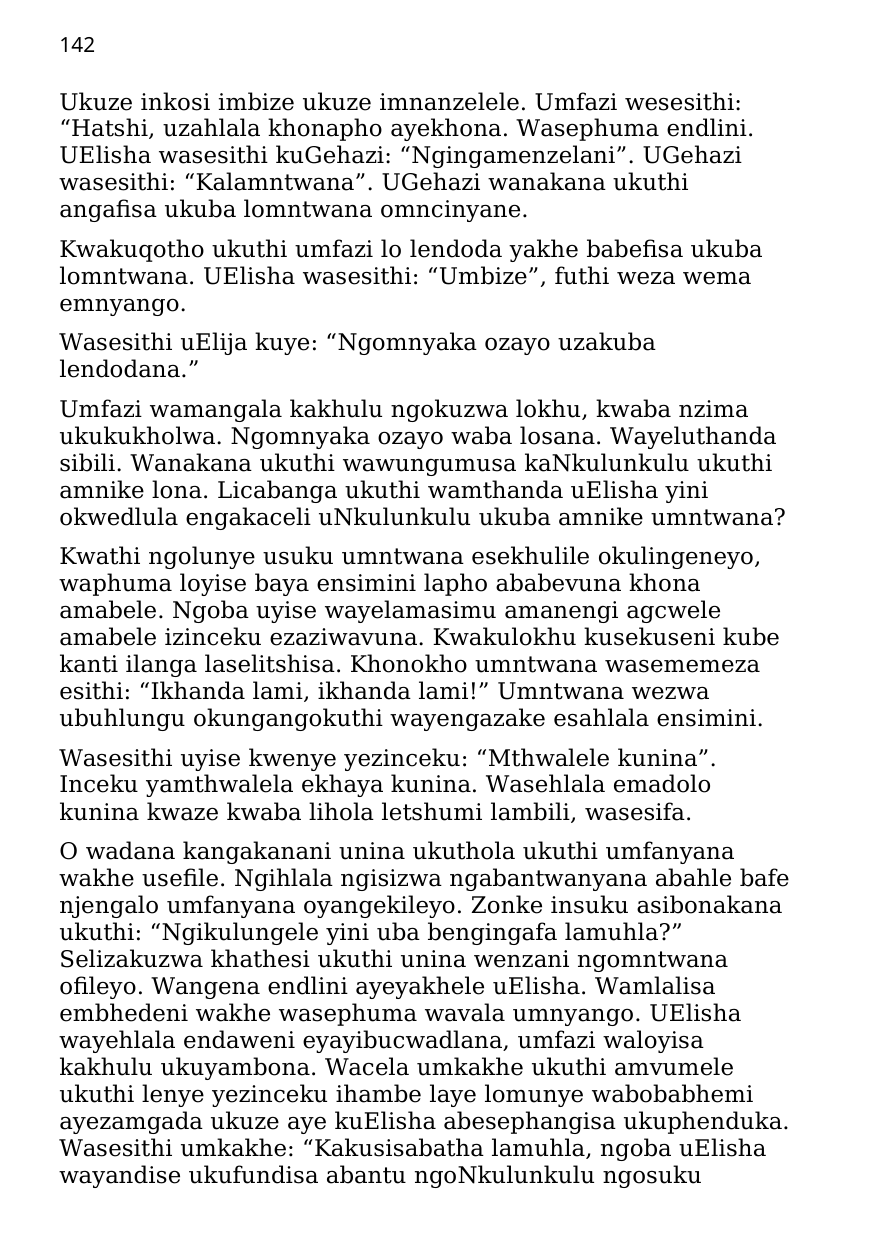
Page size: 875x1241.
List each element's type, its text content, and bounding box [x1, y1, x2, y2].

text Wasesithi uyise kwenye yezinceku: “Mthwalele kunina”. Inceku yamthwalela ekhaya kunina. Wasehlala emadolo kunina kwaze kwaba lihola letshumi lambili, wasesifa. [59, 744, 791, 825]
text Kwakuqotho ukuthi umfazi lo lendoda yakhe babefisa ukuba lomntwana. UElisha wasesithi: “Umbize”, futhi weza wema emnyango. [59, 236, 791, 317]
text Ukuze inkosi imbize ukuze imnanzelele. Umfazi wesesithi: “Hatshi, uzahlala khonapho ayekhona. Wasephuma endlini. UElisha wasesithi kuGehazi: “Ngingamenzelani”. UGehazi wasesithi: “Kalamntwana”. UGehazi wanakana ukuthi angafisa ukuba lomntwana omncinyane. [59, 88, 791, 223]
text O wadana kangakanani unina ukuthola ukuthi umfanyana wakhe usefile. Ngihlala ngisizwa ngabantwanyana abahle bafe njengalo umfanyana oyangekileyo. Zonke insuku asibonakana ukuthi: “Ngikulungele yini uba bengingafa lamuhla?” Selizakuzwa khathesi ukuthi unina wenzani ngomntwana ofileyo. Wangena endlini ayeyakhele uElisha. Wamlalisa embhedeni wakhe wasephuma wavala umnyango. UElisha wayehlala endaweni eyayibucwadlana, umfazi waloyisa kakhulu ukuyambona. Wacela umkakhe ukuthi amvumele ukuthi lenye yezinceku ihambe laye lomunye wabobabhemi ayezamgada ukuze aye kuElisha abesephangisa ukuphenduka. Wasesithi umkakhe: “Kakusisabatha lamuhla, ngoba uElisha wayandise ukufundisa abantu ngoNkulunkulu ngosuku [59, 838, 791, 1189]
text Umfazi wamangala kakhulu ngokuzwa lokhu, kwaba nzima ukukukholwa. Ngomnyaka ozayo waba losana. Wayeluthanda sibili. Wanakana ukuthi wawungumusa kaNkulunkulu ukuthi amnike lona. Licabanga ukuthi wamthanda uElisha yini okwedlula engakaceli uNkulunkulu ukuba amnike umntwana? [59, 396, 791, 531]
text Wasesithi uElija kuye: “Ngomnyaka ozayo uzakuba lendodana.” [59, 329, 791, 383]
text Kwathi ngolunye usuku umntwana esekhulile okulingeneyo, waphuma loyise baya ensimini lapho ababevuna khona amabele. Ngoba uyise wayelamasimu amanengi agcwele amabele izinceku ezaziwavuna. Kwakulokhu kusekuseni kube kanti ilanga laselitshisa. Khonokho umntwana wasememeza esithi: “Ikhanda lami, ikhanda lami!” Umntwana wezwa ubuhlungu okungangokuthi wayengazake esahlala ensimini. [59, 543, 791, 732]
